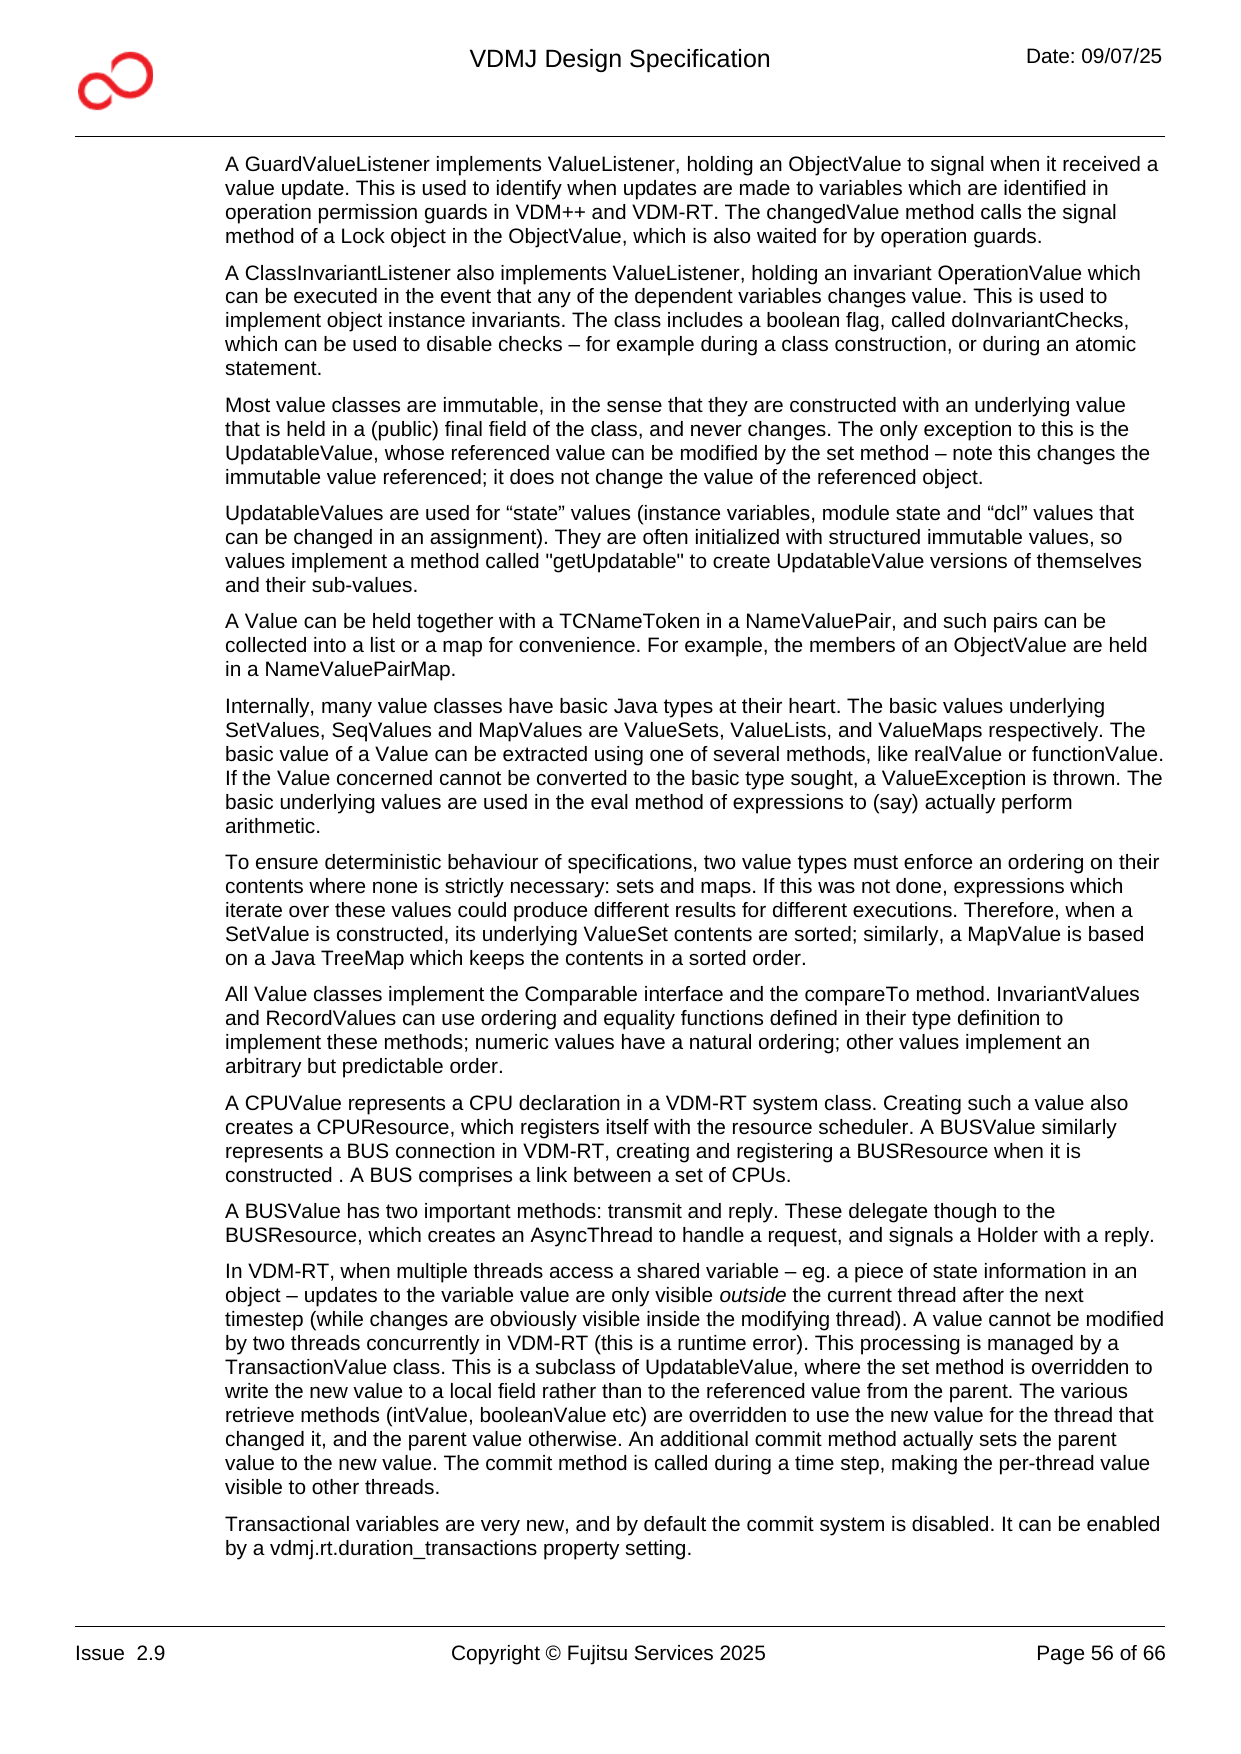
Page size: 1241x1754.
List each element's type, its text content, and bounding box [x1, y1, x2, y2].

text Most value classes are immutable, in the sense that they are constructed with an underlying value that is held in a (public) final field of the class, and never changes. The only exception to this is the UpdatableValue, whose referenced value can be modified by the set method – note this changes the immutable value referenced; it does not change the value of the referenced object. [225, 393, 1165, 489]
text A ClassInvariantListener also implements ValueListener, holding an invariant OperationValue which can be executed in the event that any of the dependent variables changes value. This is used to implement object instance invariants. The class includes a boolean flag, called doInvariantChecks, which can be used to disable checks – for example during a class construction, or during an atomic statement. [225, 261, 1165, 381]
text UpdatableValues are used for “state” values (instance variables, module state and “dcl” values that can be changed in an assignment). They are often initialized with structured immutable values, so values implement a method called "getUpdatable" to create UpdatableValue versions of themselves and their sub-values. [225, 501, 1165, 597]
text Internally, many value classes have basic Java types at their heart. The basic values underlying SetValues, SeqValues and MapValues are ValueSets, ValueLists, and ValueMaps respectively. The basic value of a Value can be extracted using one of several methods, like realValue or functionValue. If the Value concerned cannot be converted to the basic type sought, a ValueException is thrown. The basic underlying values are used in the eval method of expressions to (say) actually perform arithmetic. [225, 694, 1165, 838]
text All Value classes implement the Comparable interface and the compareTo method. InvariantValues and RecordValues can use ordering and equality functions defined in their type definition to implement these methods; numeric values have a natural ordering; other values implement an arbitrary but predictable order. [225, 983, 1165, 1078]
text In VDM-RT, when multiple threads access a shared variable – eg. a piece of state information in an object – updates to the variable value are only visible outside the current thread after the next timestep (while changes are obviously visible inside the modifying thread). A value cannot be modified by two threads concurrently in VDM-RT (this is a runtime error). This processing is managed by a TransactionValue class. This is a subclass of UpdatableValue, where the set method is overridden to write the new value to a local field rather than to the referenced value from the parent. The various retrieve methods (intValue, booleanValue etc) are overridden to use the new value for the thread that changed it, and the parent value otherwise. An additional commit method actually sets the parent value to the new value. The commit method is called during a time step, making the per-thread value visible to other threads. [225, 1260, 1165, 1499]
text A Value can be held together with a TCNameToken in a NameValuePair, and such pairs can be collected into a list or a map for convenience. For example, the members of an ObjectValue are held in a NameValuePairMap. [225, 610, 1165, 682]
picture [78, 44, 153, 120]
text To ensure deterministic behaviour of specifications, two value types must enforce an ordering on their contents where none is strictly necessary: sets and maps. If this was not done, expressions which iterate over these values could produce different results for different executions. Therefore, when a SetValue is constructed, its underlying ValueSet contents are sorted; similarly, a MapValue is based on a Java TreeMap which keeps the contents in a sorted order. [225, 850, 1165, 970]
text Transactional variables are very new, and by default the commit system is disabled. It can be enabled by a vdmj.rt.duration_transactions property setting. [225, 1512, 1165, 1560]
text A BUSValue has two important methods: transmit and reply. These delegate though to the BUSResource, which creates an AsyncThread to handle a request, and signals a Holder with a reply. [225, 1199, 1165, 1247]
text A GuardValueListener implements ValueListener, holding an ObjectValue to signal when it received a value update. This is used to identify when updates are made to variables which are identified in operation permission guards in VDM++ and VDM-RT. The changedValue method calls the signal method of a Lock object in the ObjectValue, which is also waited for by operation guards. [225, 152, 1165, 248]
text A CPUValue represents a CPU declaration in a VDM-RT system class. Creating such a value also creates a CPUResource, which registers itself with the resource scheduler. A BUSValue similarly represents a BUS connection in VDM-RT, creating and registering a BUSResource when it is constructed . A BUS comprises a link between a set of CPUs. [225, 1091, 1165, 1187]
